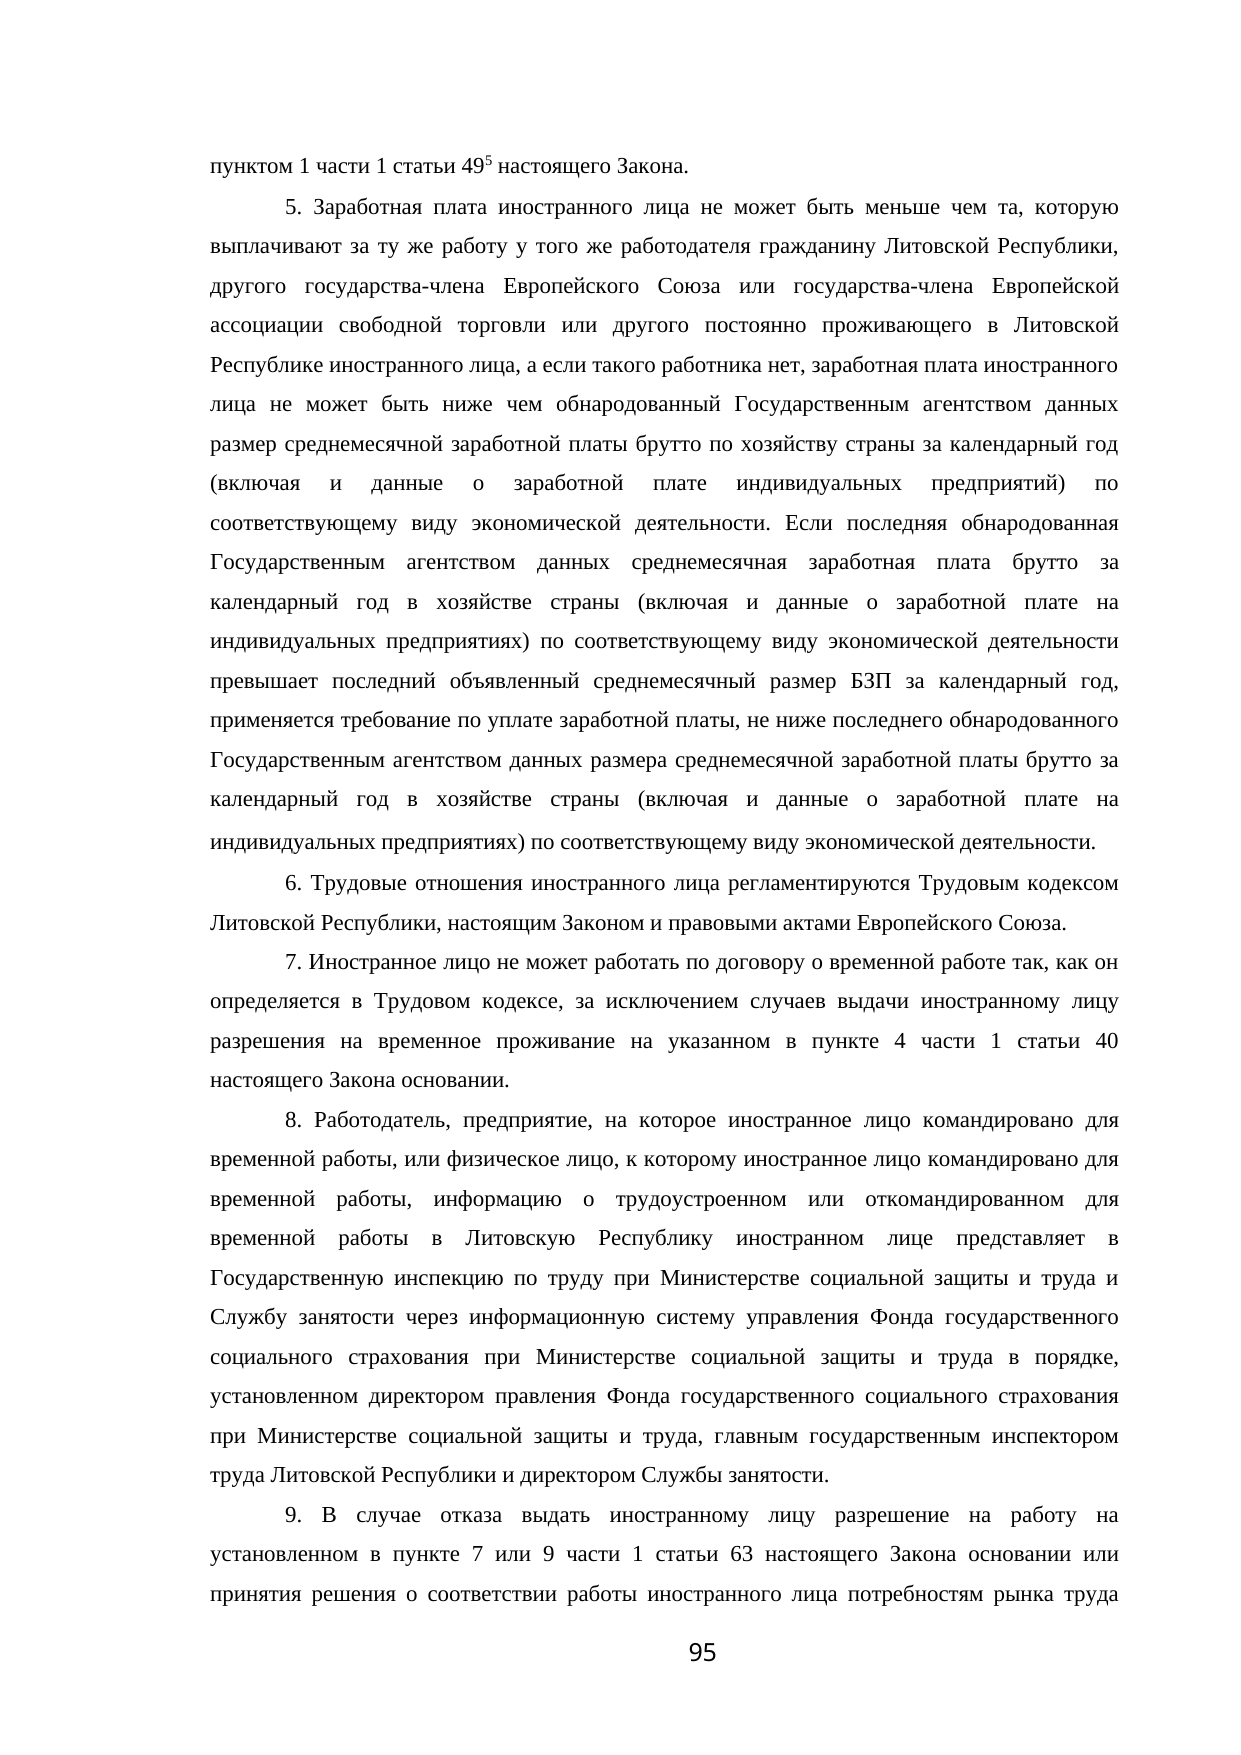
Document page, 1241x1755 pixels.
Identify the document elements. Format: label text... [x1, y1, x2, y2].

text 6. Трудовые отношения иностранного лица регламентируются Трудовым кодексом Литовской Республики, настоящим Законом и правовыми актами Европейского Союза. [210, 869, 1120, 935]
text 9. В случае отказа выдать иностранному лицу разрешение на работу на установленном в пункте 7 или 9 части 1 статьи 63 настоящего Закона основании или принятия решения о соответствии работы иностранного лица потребностям рынка труда [210, 1501, 1120, 1606]
text 7. Иностранное лицо не может работать по договору о временной работе так, как он определяется в Трудовом кодексе, за исключением случаев выдачи иностранному лицу разрешения на временное проживание на указанном в пункте 4 части 1 статьи 40 настоящего Закона основании. [210, 948, 1120, 1093]
text пунктом 1 части 1 статьи 495 настоящего Закона. [210, 150, 1120, 179]
text 5. Заработная плата иностранного лица не может быть меньше чем та, которую выплачивают за ту же работу у того же работодателя гражданину Литовской Республики, другого государства-члена Европейского Союза или государства-члена Европейской ассоциации свободной торговли или другого постоянно проживающего в Литовской Республике иностранного лица, а если такого работника нет, заработная плата иностранного лица не может быть ниже чем обнародованный Государственным агентством данных размер среднемесячной заработной платы брутто по хозяйству страны за календарный год (включая и данные о заработной плате индивидуальных предприятий) по соответствующему виду экономической деятельности. Если последняя обнародованная Государственным агентством данных среднемесячная заработная плата брутто за календарный год в хозяйстве страны (включая и данные о заработной плате на индивидуальных предприятиях) по соответствующему виду экономической деятельности превышает последний объявленный среднемесячный размер БЗП за календарный год, применяется требование по уплате заработной платы, не ниже последнего обнародованного Государственным агентством данных размера среднемесячной заработной платы брутто за календарный год в хозяйстве страны (включая и данные о заработной плате на индивидуальных предприятиях) по соответствующему виду экономической деятельности. [210, 193, 1120, 855]
text 8. Работодатель, предприятие, на которое иностранное лицо командировано для временной работы, или физическое лицо, к которому иностранное лицо командировано для временной работы, информацию о трудоустроенном или откомандированном для временной работы в Литовскую Республику иностранном лице представляет в Государственную инспекцию по труду при Министерстве социальной защиты и труда и Службу занятости через информационную систему управления Фонда государственного социального страхования при Министерстве социальной защиты и труда в порядке, установленном директором правления Фонда государственного социального страхования при Министерстве социальной защиты и труда, главным государственным инспектором труда Литовской Республики и директором Службы занятости. [210, 1106, 1120, 1488]
